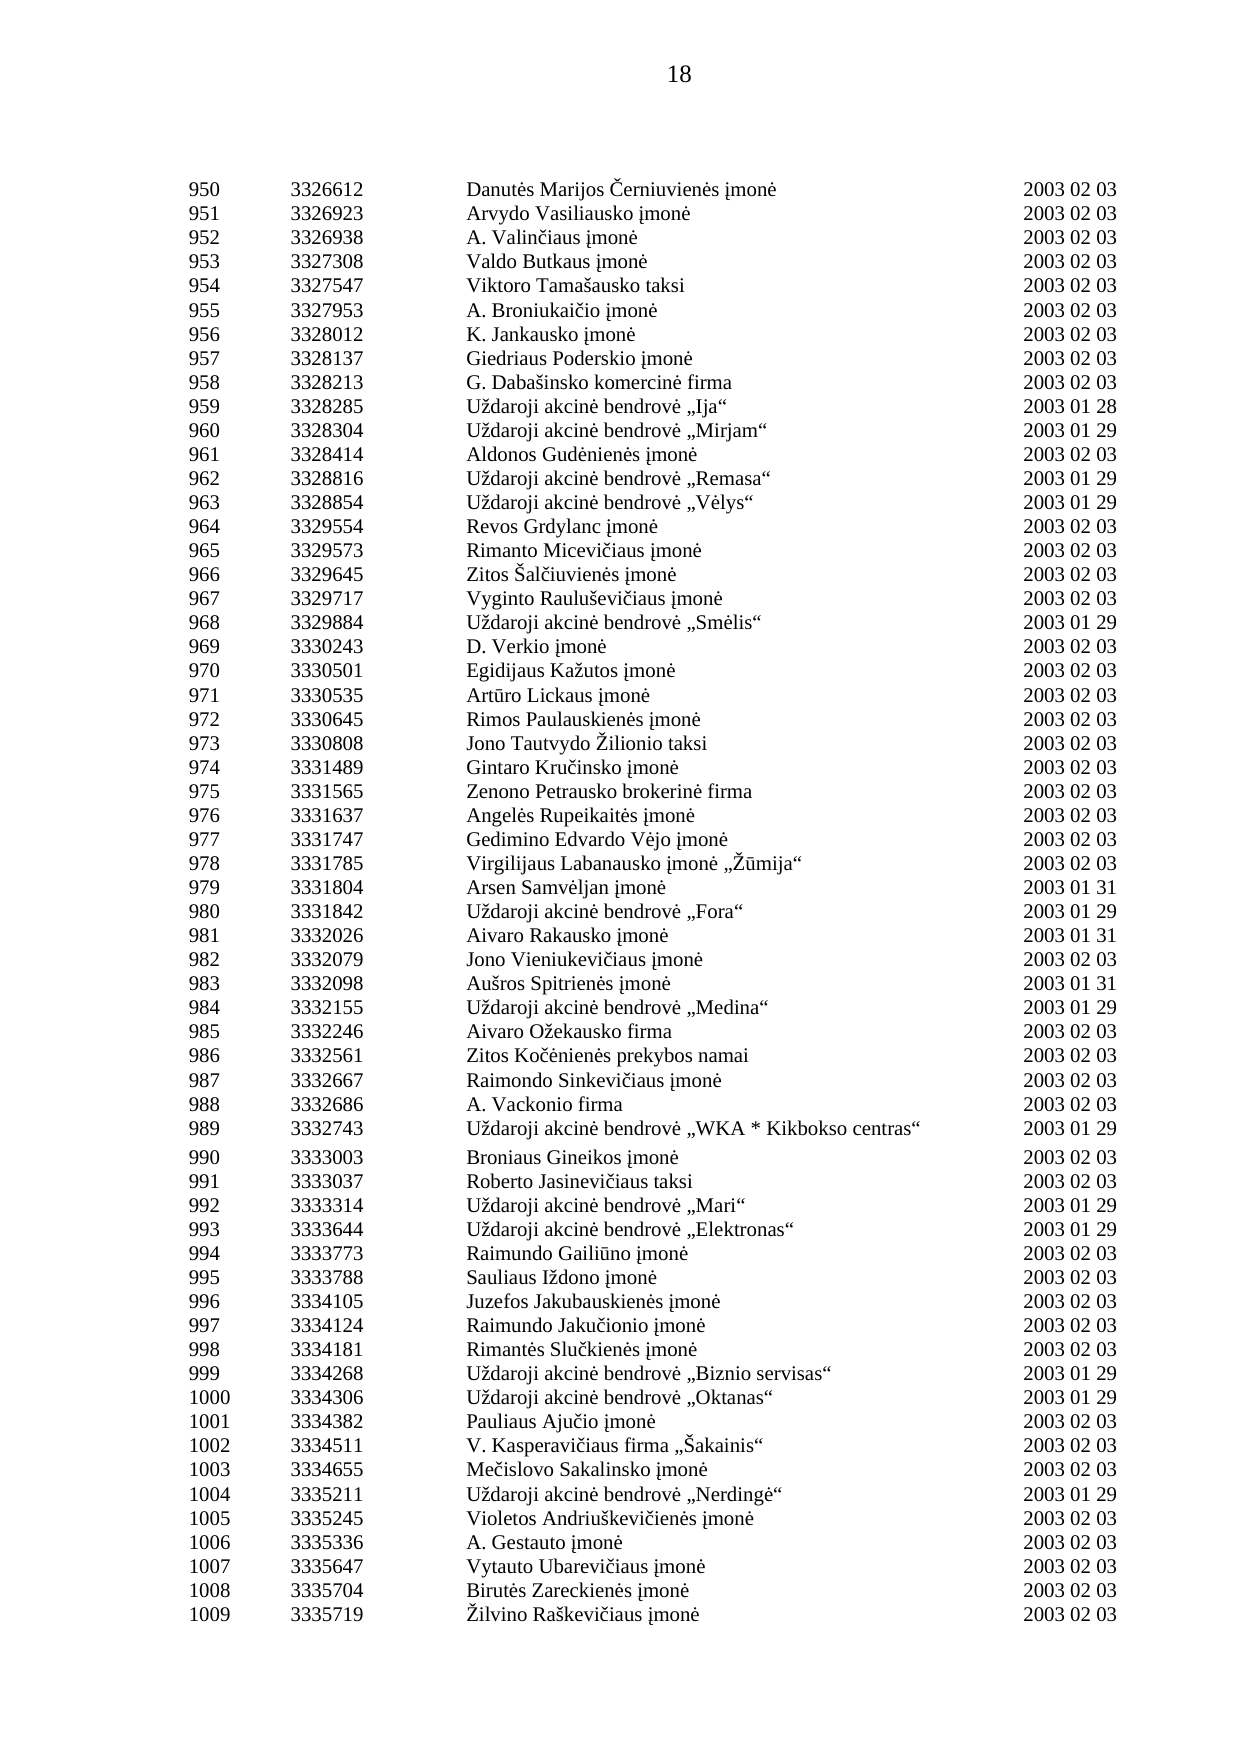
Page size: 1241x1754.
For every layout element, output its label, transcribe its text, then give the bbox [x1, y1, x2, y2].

table_cell 3334181 [279, 1337, 455, 1361]
table_cell 2003 02 03 [1012, 1602, 1181, 1626]
table_cell 970 [177, 659, 279, 682]
table_cell 3334124 [279, 1313, 455, 1337]
table_cell Uždaroji akcinė bendrovė „Mirjam“ [455, 418, 1012, 442]
table_cell 3332098 [279, 971, 455, 995]
table_cell Raimundo Jakučionio įmonė [455, 1313, 1012, 1337]
table_cell 982 [177, 947, 279, 971]
table_cell 3326923 [279, 201, 455, 225]
table_cell 3328012 [279, 322, 455, 346]
table_cell A. Gestauto įmonė [455, 1530, 1012, 1554]
table_cell 999 [177, 1361, 279, 1385]
table_cell Vyginto Rauluševičiaus įmonė [455, 586, 1012, 610]
table_cell 974 [177, 755, 279, 779]
table_cell V. Kasperavičiaus firma „Šakainis“ [455, 1433, 1012, 1457]
table_cell 2003 02 03 [1012, 779, 1181, 803]
table_cell G. Dabašinsko komercinė firma [455, 370, 1012, 394]
table_cell 3329573 [279, 538, 455, 562]
table_cell 1006 [177, 1530, 279, 1554]
table_cell 976 [177, 803, 279, 827]
table_cell Giedriaus Poderskio įmonė [455, 346, 1012, 370]
table_cell Uždaroji akcinė bendrovė „Smėlis“ [455, 610, 1012, 634]
table_cell Rimantės Slučkienės įmonė [455, 1337, 1012, 1361]
table_cell Arsen Samvėljan įmonė [455, 875, 1012, 899]
table_cell Uždaroji akcinė bendrovė „Ija“ [455, 394, 1012, 418]
table_cell 2003 02 03 [1012, 1068, 1181, 1092]
table_cell 3331489 [279, 755, 455, 779]
table_cell 966 [177, 562, 279, 586]
table_cell 2003 02 03 [1012, 1409, 1181, 1433]
table_cell 3331785 [279, 851, 455, 875]
table_cell 2003 02 03 [1012, 538, 1181, 562]
table_cell 3331565 [279, 779, 455, 803]
table_cell Uždaroji akcinė bendrovė „Vėlys“ [455, 490, 1012, 514]
table_cell 3328213 [279, 370, 455, 394]
table_cell 3334382 [279, 1409, 455, 1433]
table_cell Viktoro Tamašausko taksi [455, 274, 1012, 297]
table_cell Aušros Spitrienės įmonė [455, 971, 1012, 995]
table_cell 3334105 [279, 1289, 455, 1313]
table_cell Jono Vieniukevičiaus įmonė [455, 947, 1012, 971]
table_cell 991 [177, 1169, 279, 1193]
table_cell Jono Tautvydo Žilionio taksi [455, 731, 1012, 755]
table_cell 3335336 [279, 1530, 455, 1554]
table_cell Arvydo Vasiliausko įmonė [455, 201, 1012, 225]
table_cell 3331637 [279, 803, 455, 827]
table_cell 3332155 [279, 995, 455, 1019]
table_cell Aldonos Gudėnienės įmonė [455, 442, 1012, 466]
table_cell Aivaro Ožekausko firma [455, 1019, 1012, 1043]
table_cell 2003 02 03 [1012, 1092, 1181, 1116]
table_cell 2003 02 03 [1012, 683, 1181, 707]
table_cell Sauliaus Iždono įmonė [455, 1265, 1012, 1289]
table_cell Angelės Rupeikaitės įmonė [455, 803, 1012, 827]
table_cell 3329884 [279, 610, 455, 634]
table_cell 961 [177, 442, 279, 466]
table_cell 2003 02 03 [1012, 1044, 1181, 1067]
table_cell 2003 01 29 [1012, 490, 1181, 514]
table_cell 3331747 [279, 827, 455, 851]
table_cell 3327547 [279, 274, 455, 297]
table_cell 958 [177, 370, 279, 394]
table_cell 2003 02 03 [1012, 803, 1181, 827]
table_cell 2003 02 03 [1012, 659, 1181, 682]
table_cell 2003 01 29 [1012, 1385, 1181, 1409]
table_cell 1005 [177, 1506, 279, 1529]
table_cell Roberto Jasinevičiaus taksi [455, 1169, 1012, 1193]
table_cell 972 [177, 707, 279, 731]
table_cell 3333003 [279, 1145, 455, 1169]
table_cell 951 [177, 201, 279, 225]
table_cell 2003 02 03 [1012, 1265, 1181, 1289]
table_cell 969 [177, 634, 279, 658]
table_cell 2003 02 03 [1012, 1241, 1181, 1265]
table_cell 2003 02 03 [1012, 1337, 1181, 1361]
table_cell 2003 02 03 [1012, 1458, 1181, 1481]
table_cell 2003 02 03 [1012, 322, 1181, 346]
table_cell 984 [177, 995, 279, 1019]
table_cell 3332743 [279, 1116, 455, 1144]
table_cell A. Broniukaičio įmonė [455, 298, 1012, 322]
table_cell 3332561 [279, 1044, 455, 1067]
table_cell 986 [177, 1044, 279, 1067]
table_cell 2003 01 29 [1012, 899, 1181, 923]
table_cell 979 [177, 875, 279, 899]
table_cell 2003 02 03 [1012, 707, 1181, 731]
table_cell 2003 01 29 [1012, 1193, 1181, 1217]
table_cell 957 [177, 346, 279, 370]
table_cell Uždaroji akcinė bendrovė „Fora“ [455, 899, 1012, 923]
table_cell 2003 02 03 [1012, 755, 1181, 779]
table_cell Juzefos Jakubauskienės įmonė [455, 1289, 1012, 1313]
table_cell 1009 [177, 1602, 279, 1626]
table_cell 2003 02 03 [1012, 225, 1181, 249]
table_cell 3328816 [279, 466, 455, 490]
table_cell 2003 02 03 [1012, 1019, 1181, 1043]
table_cell 2003 02 03 [1012, 201, 1181, 225]
table_cell Uždaroji akcinė bendrovė „Mari“ [455, 1193, 1012, 1217]
table_cell 993 [177, 1217, 279, 1241]
table_cell 955 [177, 298, 279, 322]
table_cell 998 [177, 1337, 279, 1361]
table_cell 992 [177, 1193, 279, 1217]
table_cell 2003 02 03 [1012, 1506, 1181, 1529]
table_cell 3335211 [279, 1481, 455, 1506]
table_cell 978 [177, 851, 279, 875]
table_cell 2003 01 29 [1012, 1217, 1181, 1241]
table_cell 960 [177, 418, 279, 442]
table_cell 987 [177, 1068, 279, 1092]
table_cell 3330535 [279, 683, 455, 707]
table_cell 2003 01 31 [1012, 923, 1181, 947]
table_cell 3328285 [279, 394, 455, 418]
table_cell Egidijaus Kažutos įmonė [455, 659, 1012, 682]
table_cell 2003 01 29 [1012, 995, 1181, 1019]
table_cell 977 [177, 827, 279, 851]
table_cell 996 [177, 1289, 279, 1313]
table_cell 2003 01 29 [1012, 1116, 1181, 1144]
table_cell Pauliaus Ajučio įmonė [455, 1409, 1012, 1433]
table_cell 965 [177, 538, 279, 562]
table_cell 968 [177, 610, 279, 634]
table_cell K. Jankausko įmonė [455, 322, 1012, 346]
table_cell Uždaroji akcinė bendrovė „WKA * Kikbokso centras“ [455, 1116, 1012, 1144]
table_cell 989 [177, 1116, 279, 1144]
table_cell 980 [177, 899, 279, 923]
table_cell 963 [177, 490, 279, 514]
table_cell 962 [177, 466, 279, 490]
table_cell Uždaroji akcinė bendrovė „Biznio servisas“ [455, 1361, 1012, 1385]
table_cell 3333773 [279, 1241, 455, 1265]
table_cell 1007 [177, 1554, 279, 1578]
table_cell 953 [177, 249, 279, 273]
table_cell 985 [177, 1019, 279, 1043]
table_cell 3329717 [279, 586, 455, 610]
table_cell Virgilijaus Labanausko įmonė „Žūmija“ [455, 851, 1012, 875]
table_cell 3332079 [279, 947, 455, 971]
table_cell Gintaro Kručinsko įmonė [455, 755, 1012, 779]
table_cell 3327953 [279, 298, 455, 322]
table_cell D. Verkio įmonė [455, 634, 1012, 658]
table_cell 2003 02 03 [1012, 346, 1181, 370]
table_cell Birutės Zareckienės įmonė [455, 1578, 1012, 1602]
table_cell Zitos Kočėnienės prekybos namai [455, 1044, 1012, 1067]
table_cell 3330645 [279, 707, 455, 731]
table_cell Uždaroji akcinė bendrovė „Oktanas“ [455, 1385, 1012, 1409]
table_cell 990 [177, 1145, 279, 1169]
table_cell 2003 02 03 [1012, 827, 1181, 851]
table_cell 2003 02 03 [1012, 1289, 1181, 1313]
table_cell 3333644 [279, 1217, 455, 1241]
table_cell Broniaus Gineikos įmonė [455, 1145, 1012, 1169]
table_cell Valdo Butkaus įmonė [455, 249, 1012, 273]
table_cell Revos Grdylanc įmonė [455, 514, 1012, 538]
table_cell 3332026 [279, 923, 455, 947]
table_cell 2003 02 03 [1012, 562, 1181, 586]
table_cell 2003 01 29 [1012, 466, 1181, 490]
table_cell 3326612 [279, 177, 455, 201]
table_cell 2003 02 03 [1012, 851, 1181, 875]
table_cell 2003 02 03 [1012, 1169, 1181, 1193]
table_cell 3333037 [279, 1169, 455, 1193]
table_cell Uždaroji akcinė bendrovė „Remasa“ [455, 466, 1012, 490]
table_cell 954 [177, 274, 279, 297]
table_cell 1000 [177, 1385, 279, 1409]
table_cell 995 [177, 1265, 279, 1289]
table_cell 3333314 [279, 1193, 455, 1217]
table_cell 3329645 [279, 562, 455, 586]
table_cell 3331804 [279, 875, 455, 899]
table_cell A. Vackonio firma [455, 1092, 1012, 1116]
table_cell 3327308 [279, 249, 455, 273]
table_cell Raimundo Gailiūno įmonė [455, 1241, 1012, 1265]
table_cell 3328414 [279, 442, 455, 466]
table_cell 3335245 [279, 1506, 455, 1529]
table_cell 971 [177, 683, 279, 707]
table_cell 952 [177, 225, 279, 249]
table_cell 2003 01 29 [1012, 610, 1181, 634]
table_cell 3332667 [279, 1068, 455, 1092]
table_cell 2003 02 03 [1012, 370, 1181, 394]
table_cell 3328854 [279, 490, 455, 514]
table_cell 2003 01 29 [1012, 1481, 1181, 1506]
table_cell 959 [177, 394, 279, 418]
table_cell 981 [177, 923, 279, 947]
table_cell Rimos Paulauskienės įmonė [455, 707, 1012, 731]
table_cell Gedimino Edvardo Vėjo įmonė [455, 827, 1012, 851]
table_cell Mečislovo Sakalinsko įmonė [455, 1458, 1012, 1481]
table_cell Danutės Marijos Černiuvienės įmonė [455, 177, 1012, 201]
table_cell 1003 [177, 1458, 279, 1481]
table_cell 2003 02 03 [1012, 947, 1181, 971]
table_cell 973 [177, 731, 279, 755]
table_cell 2003 01 28 [1012, 394, 1181, 418]
table_cell 994 [177, 1241, 279, 1265]
table_cell 2003 02 03 [1012, 1433, 1181, 1457]
table_cell 3326938 [279, 225, 455, 249]
table_cell 2003 02 03 [1012, 731, 1181, 755]
table_cell 1004 [177, 1481, 279, 1506]
table_cell Aivaro Rakausko įmonė [455, 923, 1012, 947]
table_cell Uždaroji akcinė bendrovė „Elektronas“ [455, 1217, 1012, 1241]
table_cell Rimanto Micevičiaus įmonė [455, 538, 1012, 562]
table_cell 3334306 [279, 1385, 455, 1409]
table_cell 3329554 [279, 514, 455, 538]
table_cell 2003 02 03 [1012, 249, 1181, 273]
table_cell 950 [177, 177, 279, 201]
table_cell 2003 01 29 [1012, 418, 1181, 442]
table_cell 2003 02 03 [1012, 634, 1181, 658]
table_cell 2003 01 31 [1012, 875, 1181, 899]
table_cell Violetos Andriuškevičienės įmonė [455, 1506, 1012, 1529]
table_cell 2003 02 03 [1012, 274, 1181, 297]
table_cell 3332686 [279, 1092, 455, 1116]
table_cell 967 [177, 586, 279, 610]
table_cell Uždaroji akcinė bendrovė „Medina“ [455, 995, 1012, 1019]
table_cell 3334655 [279, 1458, 455, 1481]
table_cell 2003 02 03 [1012, 1578, 1181, 1602]
table_cell 2003 02 03 [1012, 298, 1181, 322]
table_cell 3334511 [279, 1433, 455, 1457]
table_cell 983 [177, 971, 279, 995]
table_cell 3334268 [279, 1361, 455, 1385]
table_cell 2003 02 03 [1012, 442, 1181, 466]
table_cell A. Valinčiaus įmonė [455, 225, 1012, 249]
table_cell Vytauto Ubarevičiaus įmonė [455, 1554, 1012, 1578]
table_cell 2003 01 29 [1012, 1361, 1181, 1385]
table_cell Zenono Petrausko brokerinė firma [455, 779, 1012, 803]
table_cell 2003 02 03 [1012, 1145, 1181, 1169]
table_cell 2003 02 03 [1012, 514, 1181, 538]
table_cell 3331842 [279, 899, 455, 923]
table_cell Artūro Lickaus įmonė [455, 683, 1012, 707]
table_cell 2003 01 31 [1012, 971, 1181, 995]
table_cell 2003 02 03 [1012, 177, 1181, 201]
table_cell 1008 [177, 1578, 279, 1602]
table_cell 3328137 [279, 346, 455, 370]
table_cell 1002 [177, 1433, 279, 1457]
table_cell 2003 02 03 [1012, 586, 1181, 610]
table_cell 3332246 [279, 1019, 455, 1043]
table_cell 997 [177, 1313, 279, 1337]
table_cell 2003 02 03 [1012, 1554, 1181, 1578]
table_cell 3330808 [279, 731, 455, 755]
table_cell 3335647 [279, 1554, 455, 1578]
table_cell 3333788 [279, 1265, 455, 1289]
table_cell 3330243 [279, 634, 455, 658]
table_cell 1001 [177, 1409, 279, 1433]
table_cell 3330501 [279, 659, 455, 682]
table_cell Raimondo Sinkevičiaus įmonė [455, 1068, 1012, 1092]
table_cell 2003 02 03 [1012, 1313, 1181, 1337]
table_cell Uždaroji akcinė bendrovė „Nerdingė“ [455, 1481, 1012, 1506]
table_cell 3328304 [279, 418, 455, 442]
table_cell Žilvino Raškevičiaus įmonė [455, 1602, 1012, 1626]
table_cell Zitos Šalčiuvienės įmonė [455, 562, 1012, 586]
table_cell 2003 02 03 [1012, 1530, 1181, 1554]
table_cell 956 [177, 322, 279, 346]
table_cell 975 [177, 779, 279, 803]
table_cell 3335704 [279, 1578, 455, 1602]
table_cell 3335719 [279, 1602, 455, 1626]
table_cell 964 [177, 514, 279, 538]
table_cell 988 [177, 1092, 279, 1116]
